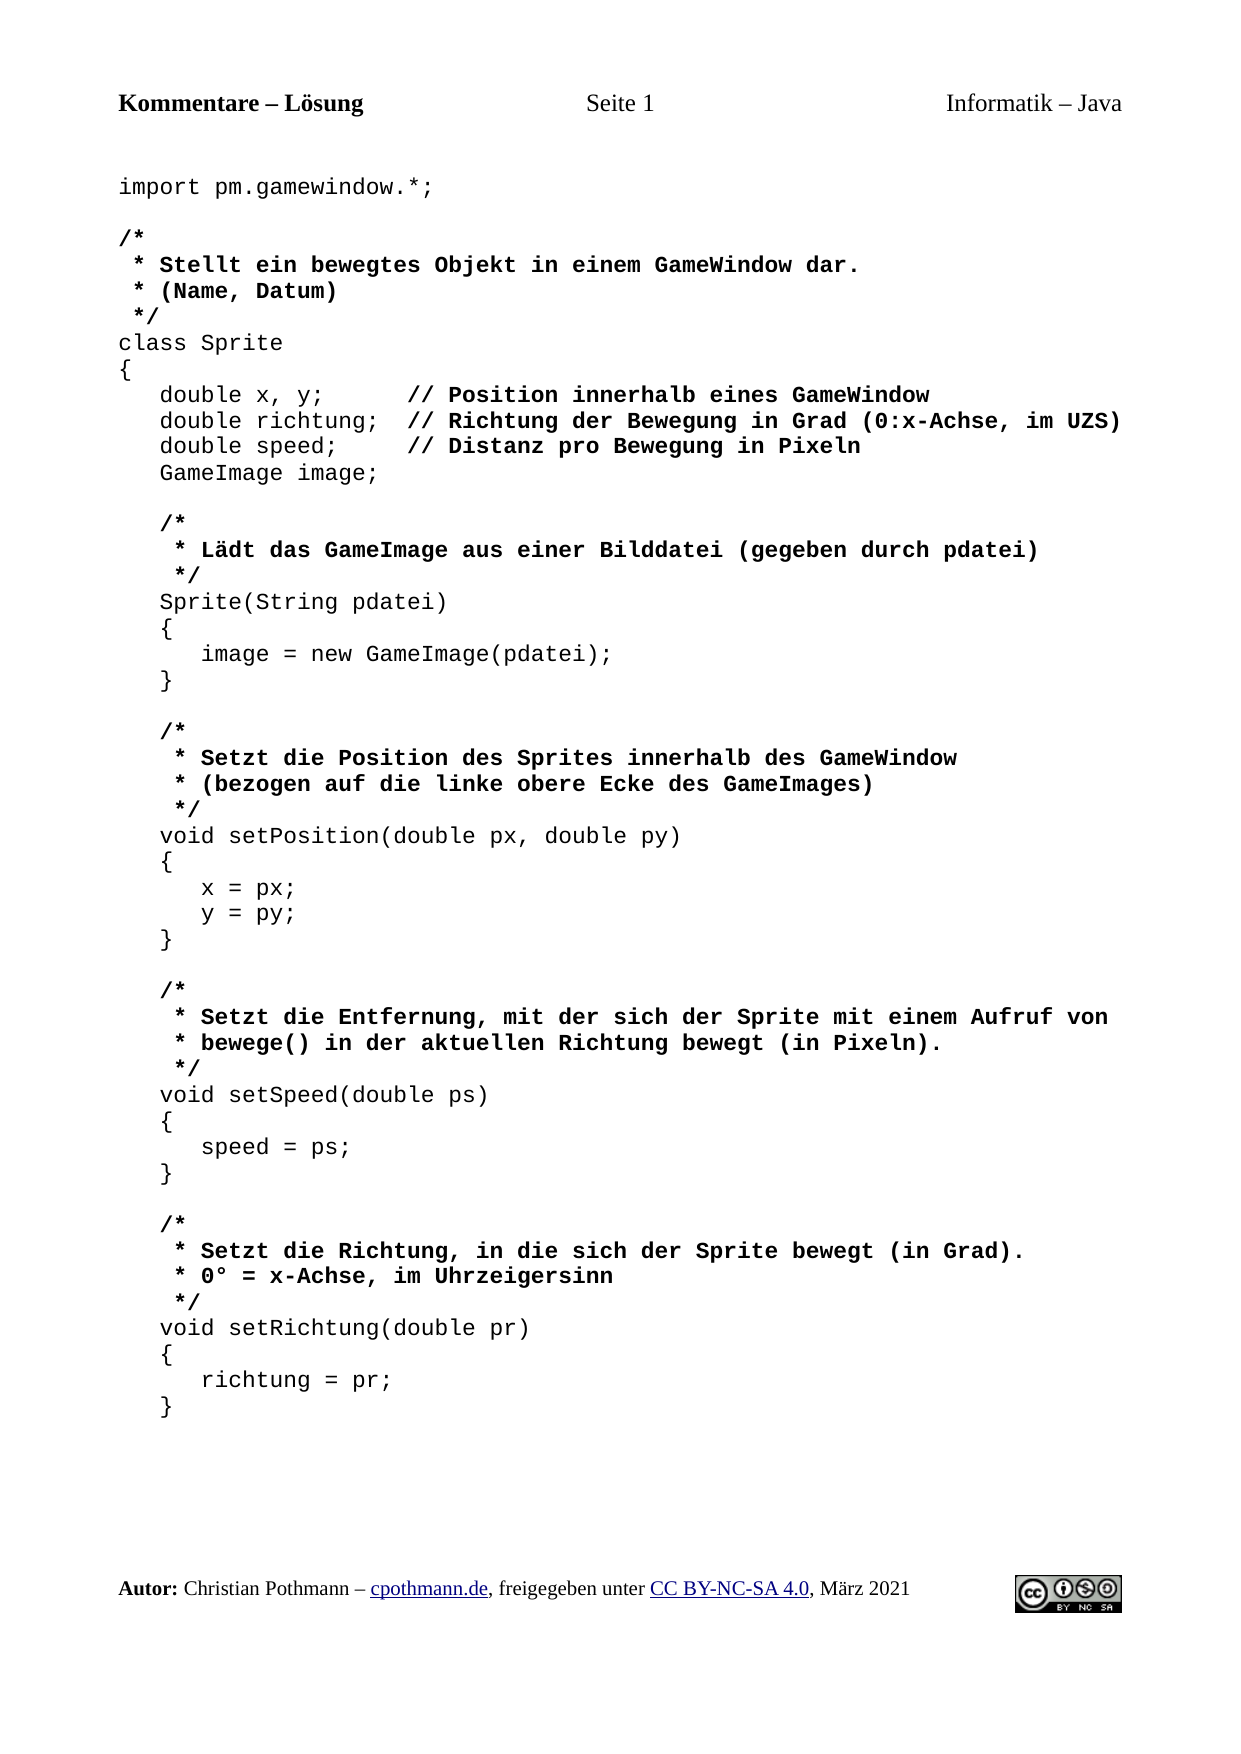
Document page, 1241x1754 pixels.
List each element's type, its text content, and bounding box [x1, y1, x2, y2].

text { [118, 357, 1122, 383]
text x = px; [118, 876, 1122, 902]
text */ [118, 1057, 1122, 1083]
text void setRichtung(double pr) [118, 1317, 1122, 1343]
text richtung = pr; [118, 1369, 1122, 1394]
text y = py; [118, 902, 1122, 928]
text double richtung; // Richtung der Bewegung in Grad (0:x-Achse, im UZS) [118, 409, 1122, 435]
text * Setzt die Position des Sprites innerhalb des GameWindow [118, 746, 1122, 772]
text } [118, 928, 1122, 954]
text { [118, 850, 1122, 876]
text } [118, 1394, 1122, 1421]
picture [1015, 1575, 1122, 1613]
text */ [118, 798, 1122, 824]
text speed = ps; [118, 1135, 1122, 1161]
text * Setzt die Entfernung, mit der sich der Sprite mit einem Aufruf von [118, 1006, 1122, 1031]
text /* [118, 1213, 1122, 1239]
text double speed; // Distanz pro Bewegung in Pixeln [118, 435, 1122, 461]
text * Setzt die Richtung, in die sich der Sprite bewegt (in Grad). [118, 1239, 1122, 1265]
text void setSpeed(double ps) [118, 1083, 1122, 1109]
text void setPosition(double px, double py) [118, 824, 1122, 850]
text * bewege() in der aktuellen Richtung bewegt (in Pixeln). [118, 1031, 1122, 1057]
text image = new GameImage(pdatei); [118, 642, 1122, 668]
text * Stellt ein bewegtes Objekt in einem GameWindow dar. [118, 253, 1122, 279]
text { [118, 616, 1122, 642]
text { [118, 1343, 1122, 1369]
text class Sprite [118, 331, 1122, 357]
text } [118, 668, 1122, 694]
text * 0° = x-Achse, im Uhrzeigersinn [118, 1265, 1122, 1291]
text /* [118, 513, 1122, 539]
text Sprite(String pdatei) [118, 591, 1122, 616]
text * Lädt das GameImage aus einer Bilddatei (gegeben durch pdatei) [118, 539, 1122, 564]
text GameImage image; [118, 461, 1122, 487]
text import pm.gamewindow.*; [118, 176, 1122, 201]
text */ [118, 1291, 1122, 1317]
text } [118, 1161, 1122, 1187]
text * (Name, Datum) [118, 279, 1122, 305]
text /* [118, 227, 1122, 253]
text /* [118, 979, 1122, 1006]
text { [118, 1109, 1122, 1135]
text double x, y; // Position innerhalb eines GameWindow [118, 383, 1122, 409]
text * (bezogen auf die linke obere Ecke des GameImages) [118, 772, 1122, 798]
text */ [118, 305, 1122, 331]
text */ [118, 564, 1122, 591]
text Autor: Christian Pothmann – cpothmann.de, freigegeben unter CC BY-NC-SA 4.0, März 2021 [118, 1576, 1015, 1600]
text /* [118, 720, 1122, 746]
